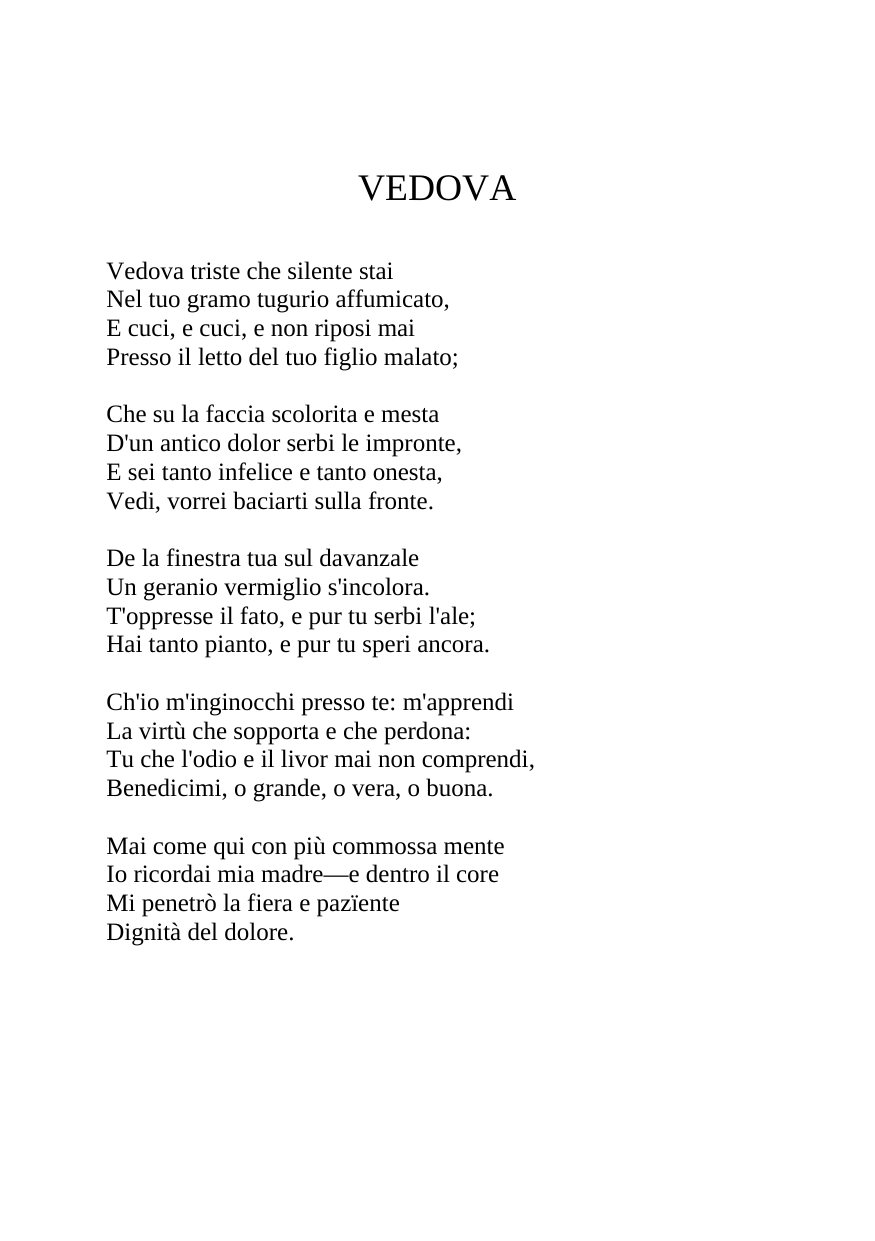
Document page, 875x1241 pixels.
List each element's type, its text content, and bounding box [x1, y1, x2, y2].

text Dignità del dolore. [106, 917, 768, 946]
text Vedi, vorrei baciarti sulla fronte. [106, 486, 768, 514]
text Che su la faccia scolorita e mesta [106, 399, 768, 428]
text Mai come qui con più commossa mente [106, 831, 768, 859]
text D'un antico dolor serbi le impronte, [106, 428, 768, 457]
text Vedova triste che silente stai [106, 256, 768, 284]
text Presso il letto del tuo figlio malato; [106, 342, 768, 371]
text E cuci, e cuci, e non riposi mai [106, 313, 768, 342]
text Ch'io m'inginocchi presso te: m'apprendi [106, 687, 768, 716]
text Mi penetrò la fiera e pazïente [106, 888, 768, 917]
text Hai tanto pianto, e pur tu speri ancora. [106, 629, 768, 658]
text De la finestra tua sul davanzale [106, 543, 768, 572]
text Un geranio vermiglio s'incolora. [106, 572, 768, 601]
text E sei tanto infelice e tanto onesta, [106, 457, 768, 486]
text Nel tuo gramo tugurio affumicato, [106, 284, 768, 313]
text T'oppresse il fato, e pur tu serbi l'ale; [106, 601, 768, 629]
subtitle VEDOVA [106, 165, 768, 208]
text Io ricordai mia madre—e dentro il core [106, 859, 768, 888]
text Tu che l'odio e il livor mai non comprendi, [106, 744, 768, 773]
text Benedicimi, o grande, o vera, o buona. [106, 773, 768, 802]
text La virtù che sopporta e che perdona: [106, 716, 768, 744]
